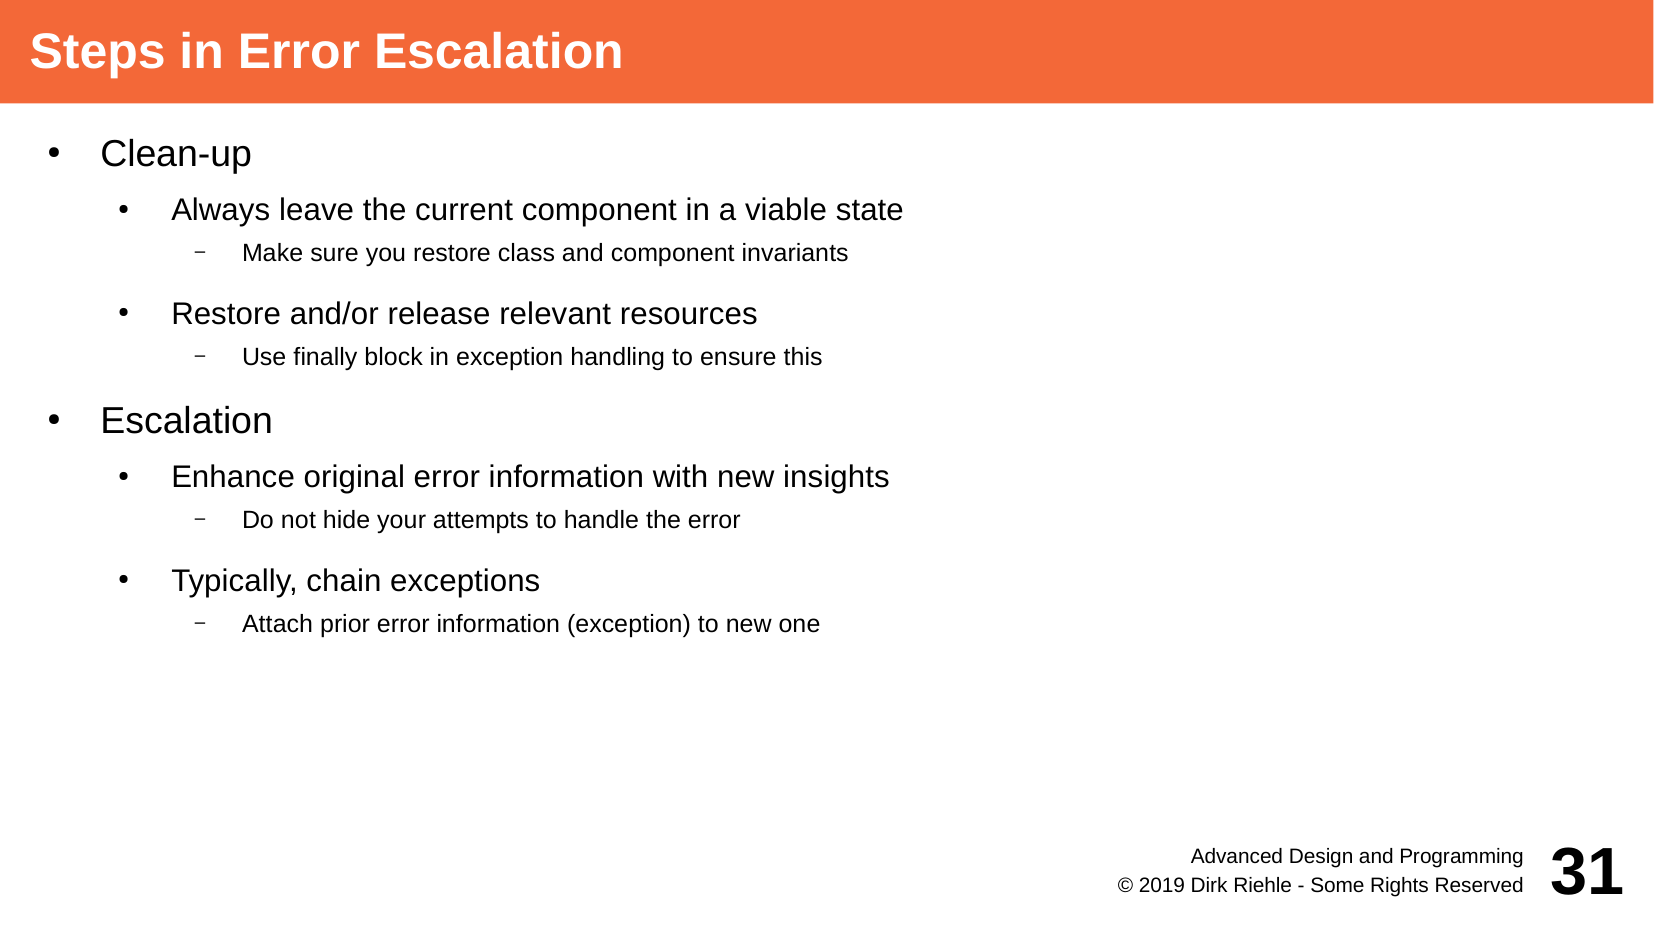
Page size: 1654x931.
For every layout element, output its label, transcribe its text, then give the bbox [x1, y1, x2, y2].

list Clean-up Always leave the current component in a viable state Make sure you restore class and component invariants Restore and/or release relevant resources Use finally block in exception handling to ensure this Escalation Enhance original error information with new insights Do not hide your attempts to handle the error Typically, chain exceptions Attach prior error information (exception) to new one [29, 132, 1625, 813]
title Steps in Error Escalation [0, 0, 1654, 104]
